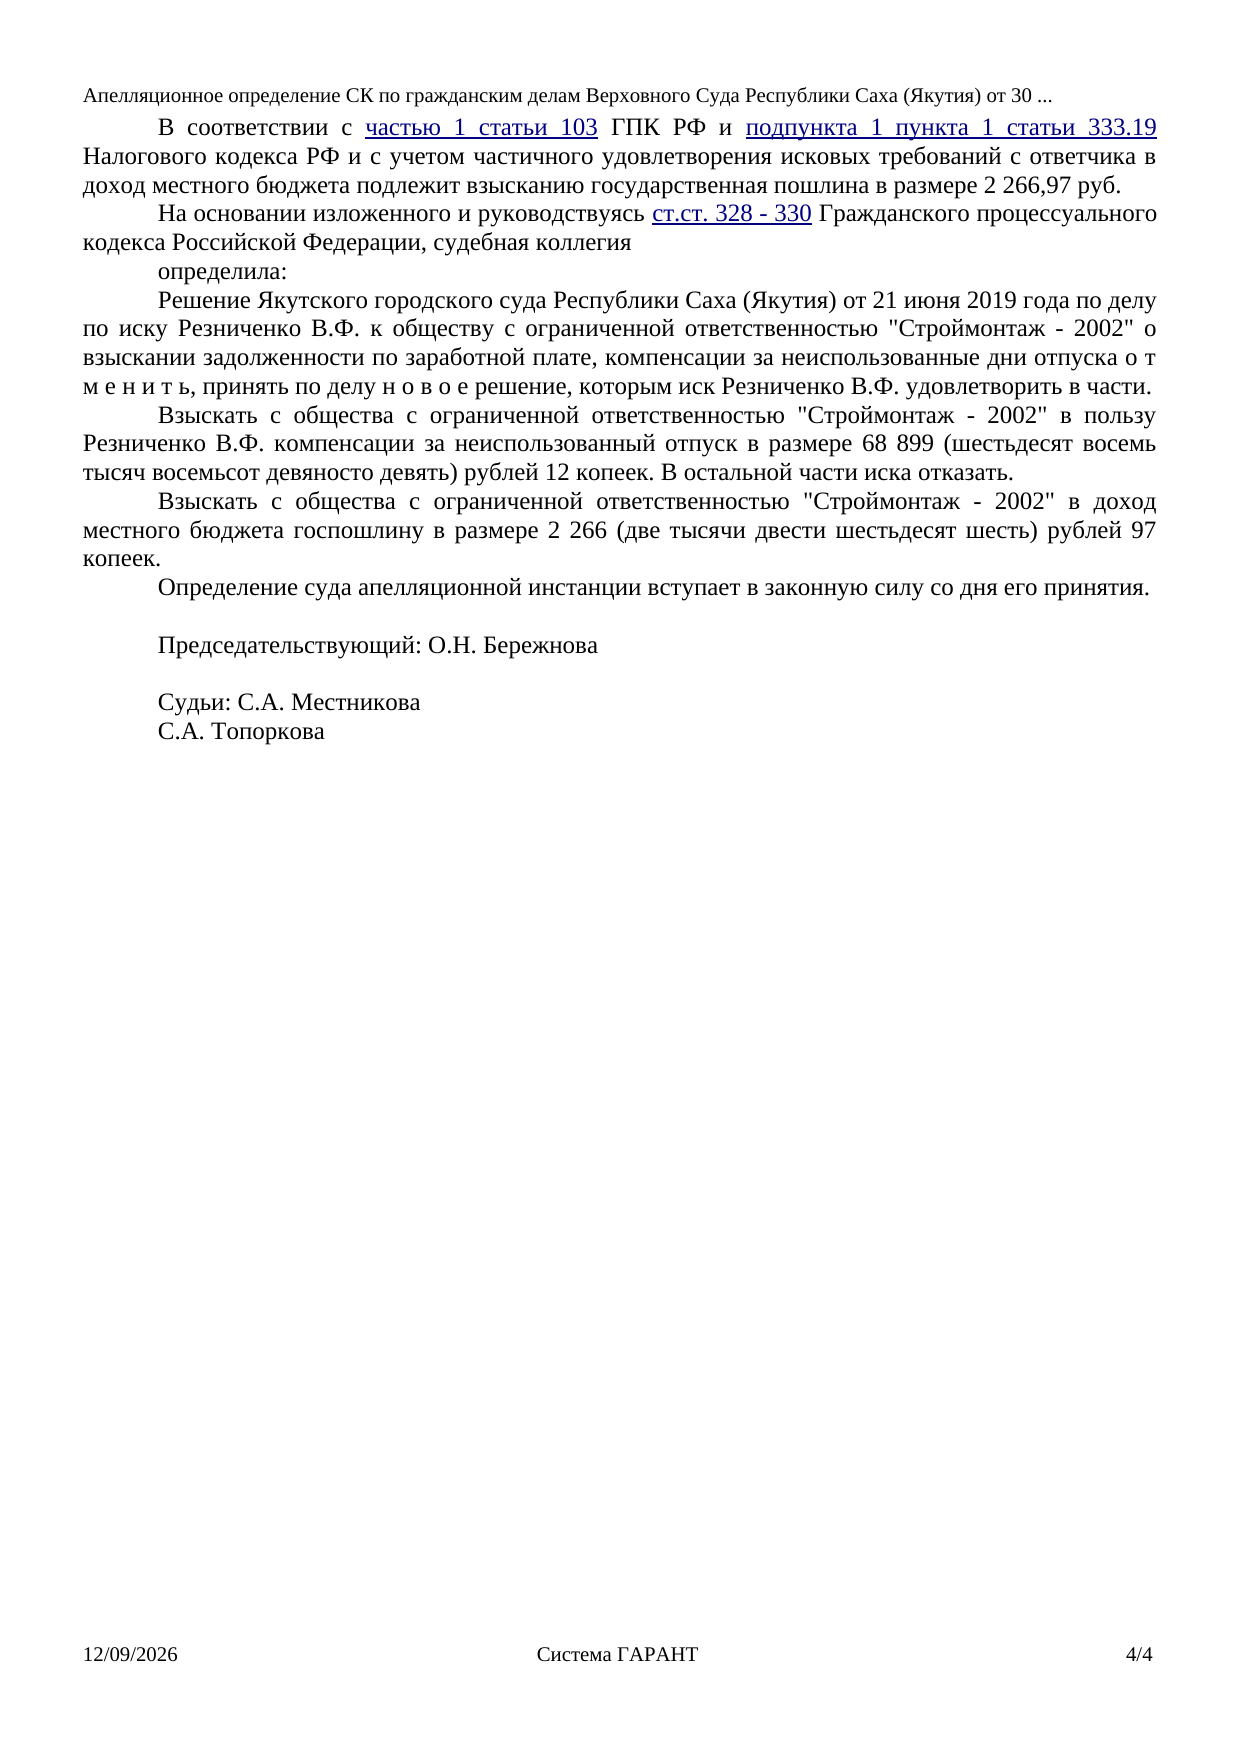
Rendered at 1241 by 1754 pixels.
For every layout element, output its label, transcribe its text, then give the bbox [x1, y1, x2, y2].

text В соответствии с частью 1 статьи 103 ГПК РФ и подпункта 1 пункта 1 статьи 333.19 Налогового кодекса РФ и с учетом частичного удовлетворения исковых требований с ответчика в доход местного бюджета подлежит взысканию государственная пошлина в размере 2 266,97 руб. [83, 112, 1157, 198]
text Председательствующий: О.Н. Бережнова [83, 630, 1157, 658]
text Определение суда апелляционной инстанции вступает в законную силу со дня его принятия. [83, 572, 1157, 601]
text На основании изложенного и руководствуясь ст.ст. 328 - 330 Гражданского процессуального кодекса Российской Федерации, судебная коллегия [83, 198, 1157, 256]
text Взыскать с общества с ограниченной ответственностью "Строймонтаж - 2002" в пользу Резниченко В.Ф. компенсации за неиспользованный отпуск в размере 68 899 (шестьдесят восемь тысяч восемьсот девяносто девять) рублей 12 копеек. В остальной части иска отказать. [83, 400, 1157, 486]
text С.А. Топоркова [83, 716, 1157, 745]
text Решение Якутского городского суда Республики Саха (Якутия) от 21 июня 2019 года по делу по иску Резниченко В.Ф. к обществу с ограниченной ответственностью "Строймонтаж - 2002" о взыскании задолженности по заработной плате, компенсации за неиспользованные дни отпуска о т м е н и т ь, принять по делу н о в о е решение, которым иск Резниченко В.Ф. удовлетворить в части. [83, 285, 1157, 400]
text Взыскать с общества с ограниченной ответственностью "Строймонтаж - 2002" в доход местного бюджета госпошлину в размере 2 266 (две тысячи двести шестьдесят шесть) рублей 97 копеек. [83, 486, 1157, 572]
text Судьи: С.А. Местникова [83, 687, 1157, 716]
text определила: [83, 256, 1157, 285]
